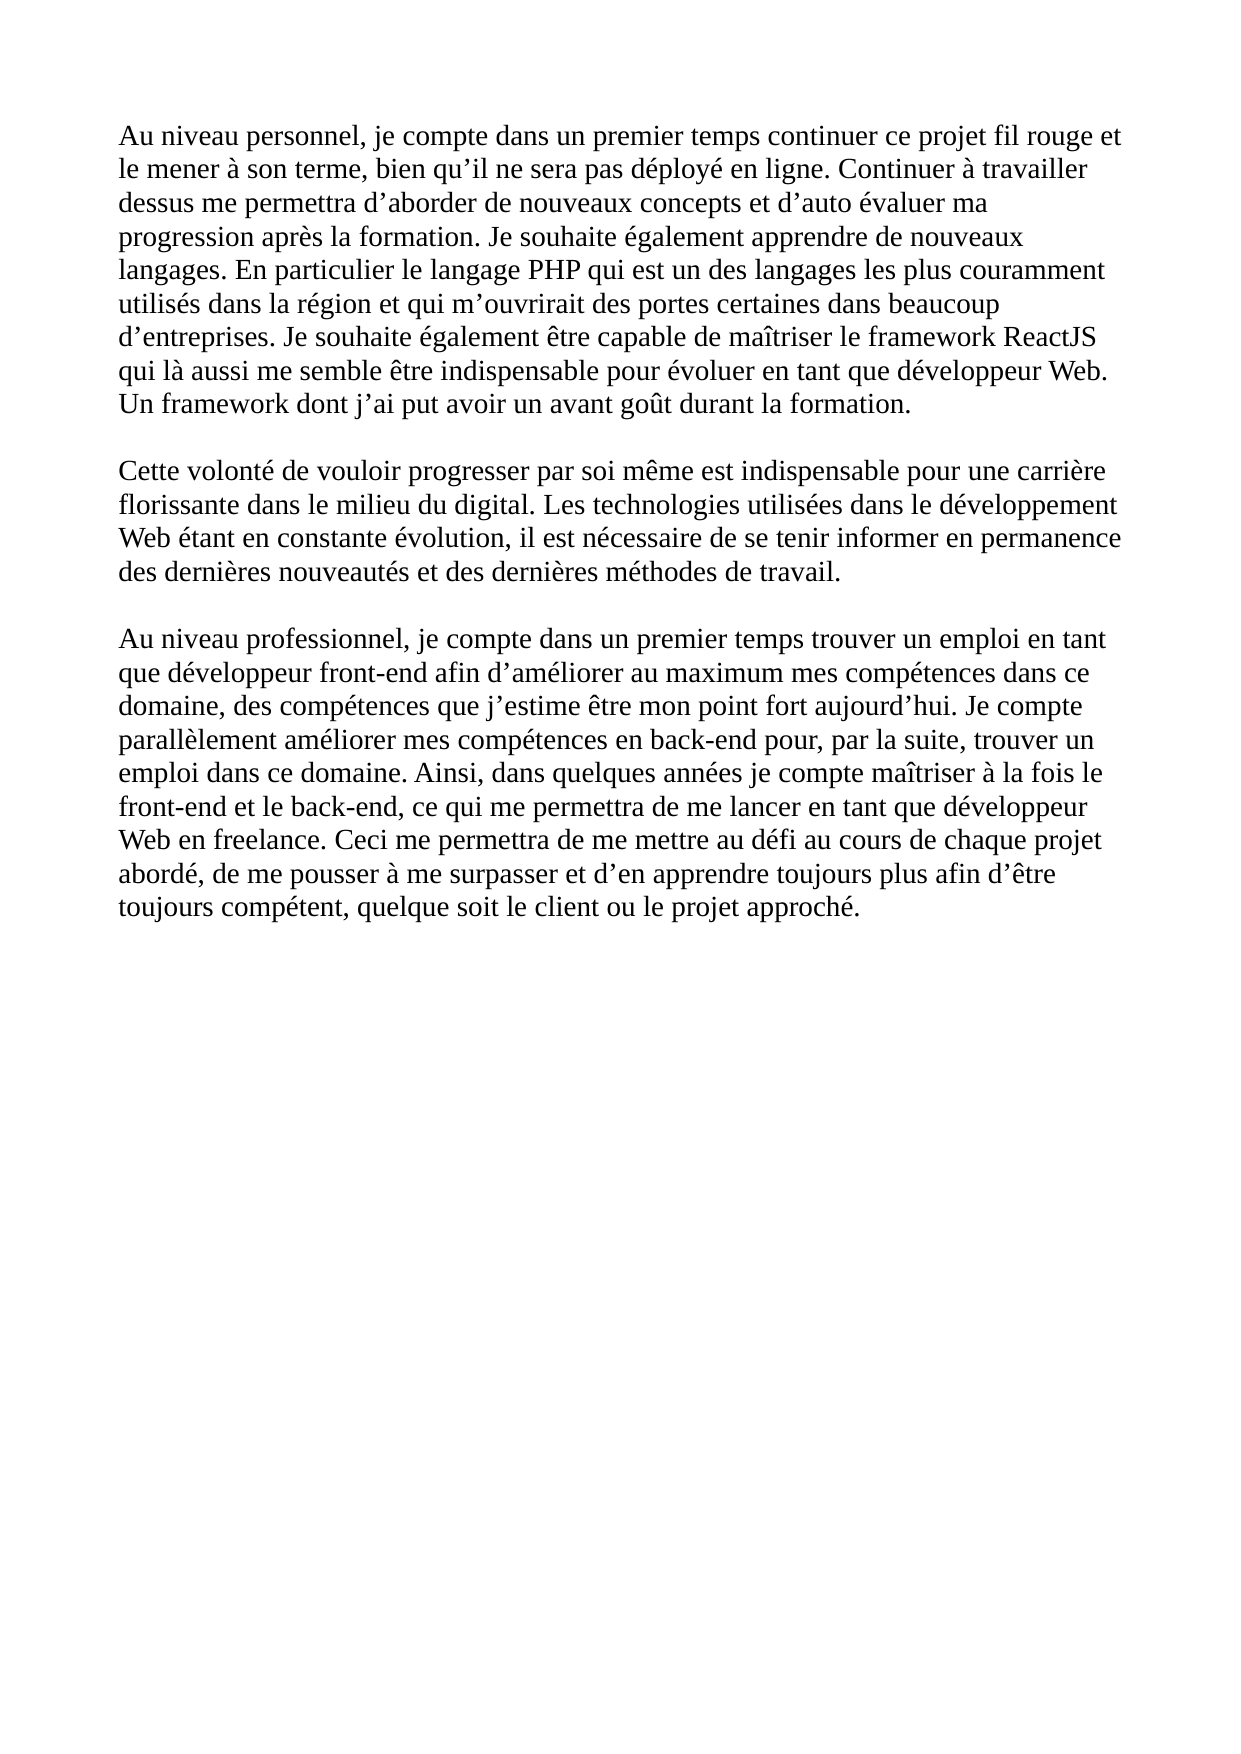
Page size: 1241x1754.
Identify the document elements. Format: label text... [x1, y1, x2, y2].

text Au niveau professionnel, je compte dans un premier temps trouver un emploi en tant que développeur front-end afin d’améliorer au maximum mes compétences dans ce domaine, des compétences que j’estime être mon point fort aujourd’hui. Je compte parallèlement améliorer mes compétences en back-end pour, par la suite, trouver un emploi dans ce domaine. Ainsi, dans quelques années je compte maîtriser à la fois le front-end et le back-end, ce qui me permettra de me lancer en tant que développeur Web en freelance. Ceci me permettra de me mettre au défi au cours de chaque projet abordé, de me pousser à me surpasser et d’en apprendre toujours plus afin d’être toujours compétent, quelque soit le client ou le projet approché. [118, 621, 1122, 923]
text Cette volonté de vouloir progresser par soi même est indispensable pour une carrière florissante dans le milieu du digital. Les technologies utilisées dans le développement Web étant en constante évolution, il est nécessaire de se tenir informer en permanence des dernières nouveautés et des dernières méthodes de travail. [118, 453, 1122, 588]
text Au niveau personnel, je compte dans un premier temps continuer ce projet fil rouge et le mener à son terme, bien qu’il ne sera pas déployé en ligne. Continuer à travailler dessus me permettra d’aborder de nouveaux concepts et d’auto évaluer ma progression après la formation. Je souhaite également apprendre de nouveaux langages. En particulier le langage PHP qui est un des langages les plus couramment utilisés dans la région et qui m’ouvrirait des portes certaines dans beaucoup d’entreprises. Je souhaite également être capable de maîtriser le framework ReactJS qui là aussi me semble être indispensable pour évoluer en tant que développeur Web. Un framework dont j’ai put avoir un avant goût durant la formation. [118, 118, 1122, 420]
